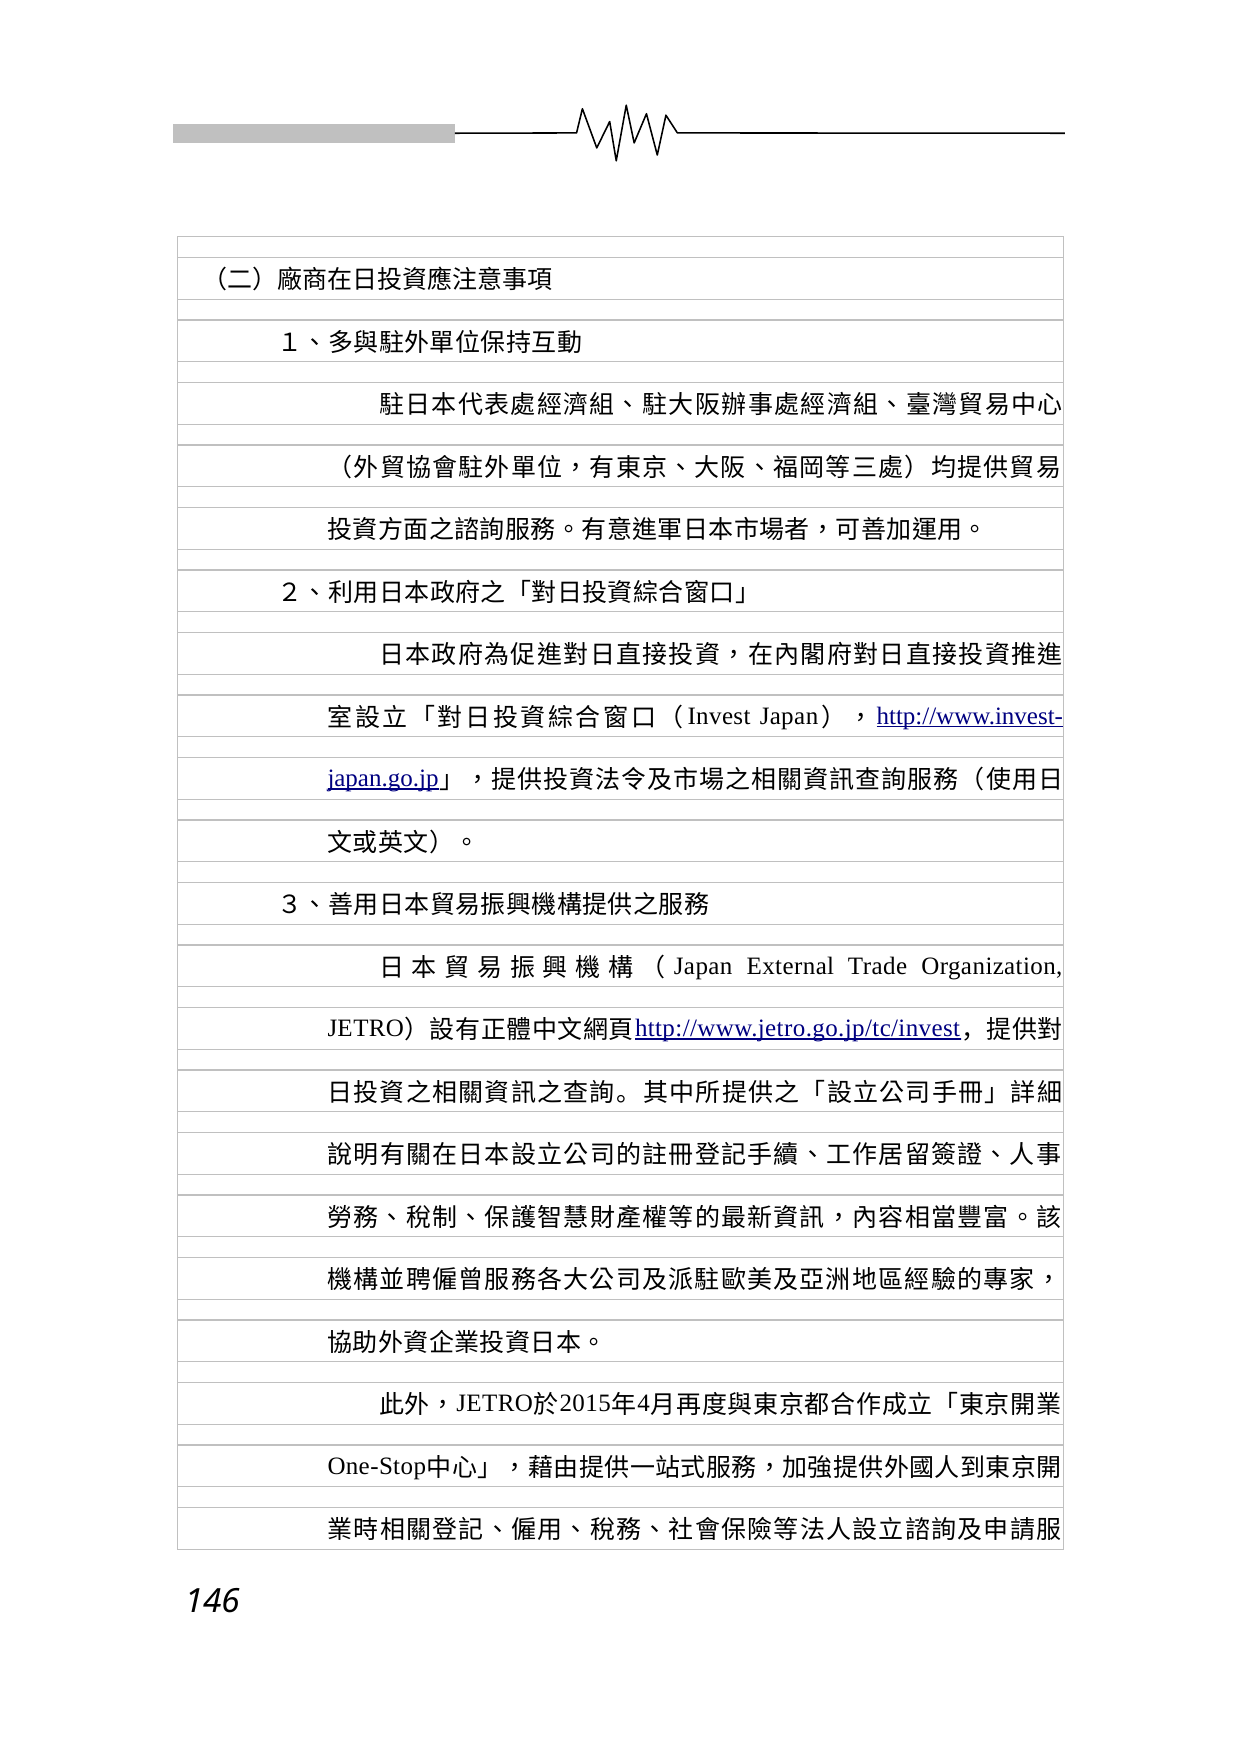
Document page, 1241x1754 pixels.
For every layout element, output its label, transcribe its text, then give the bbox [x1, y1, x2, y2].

text [327, 987, 1063, 1007]
text ３、善用日本貿易振興機構提供之服務 [277, 883, 1063, 924]
text [327, 737, 1063, 757]
text （外貿協會駐外單位，有東京、大阪、福岡等三處）均提供貿易 [327, 446, 1063, 486]
text 日本貿易振興機構（Japan External Trade Organization, [327, 946, 1063, 986]
text JETRO）設有正體中文網頁http://www.jetro.go.jp/tc/invest，提供對 [327, 1008, 1063, 1049]
text japan.go.jp」，提供投資法令及市場之相關資訊查詢服務（使用日 [327, 758, 1063, 799]
text 文或英文）。 [327, 821, 1063, 861]
text [202, 237, 1063, 257]
text 說明有關在日本設立公司的註冊登記手續、工作居留簽證、人事 [327, 1133, 1063, 1174]
text [327, 487, 1063, 507]
text [327, 1237, 1063, 1257]
text [327, 1050, 1063, 1069]
text [327, 1425, 1063, 1444]
text [327, 362, 1063, 382]
text 業時相關登記、僱用、稅務、社會保險等法人設立諮詢及申請服 [327, 1508, 1063, 1549]
text １、多與駐外單位保持互動 [277, 321, 1063, 361]
text [327, 1112, 1063, 1132]
text [327, 1300, 1063, 1319]
text [327, 425, 1063, 444]
text [327, 1175, 1063, 1194]
text [277, 550, 1063, 569]
text 日投資之相關資訊之查詢。其中所提供之「設立公司手冊」詳細 [327, 1071, 1063, 1111]
text 日本政府為促進對日直接投資，在內閣府對日直接投資推進 [327, 633, 1063, 674]
text 投資方面之諮詢服務。有意進軍日本市場者，可善加運用。 [327, 508, 1063, 549]
text 駐日本代表處經濟組、駐大阪辦事處經濟組、臺灣貿易中心 [327, 383, 1063, 424]
text [277, 862, 1063, 882]
text 此外，JETRO於2015年4月再度與東京都合作成立「東京開業 [327, 1383, 1063, 1424]
text [327, 612, 1063, 632]
text [327, 675, 1063, 694]
text ２、利用日本政府之「對日投資綜合窗口」 [277, 571, 1063, 611]
text 勞務、稅制、保護智慧財產權等的最新資訊，內容相當豐富。該 [327, 1196, 1063, 1236]
text 機構並聘僱曾服務各大公司及派駐歐美及亞洲地區經驗的專家， [327, 1258, 1063, 1299]
text （二）廠商在日投資應注意事項 [202, 258, 1063, 299]
text [327, 1362, 1063, 1382]
text [327, 1487, 1063, 1507]
text [277, 300, 1063, 319]
text [327, 925, 1063, 944]
text [327, 800, 1063, 819]
text One-Stop中心」，藉由提供一站式服務，加強提供外國人到東京開 [327, 1446, 1063, 1486]
text 室設立「對日投資綜合窗口（Invest Japan），http://www.invest- [327, 696, 1063, 736]
text 協助外資企業投資日本。 [327, 1321, 1063, 1361]
